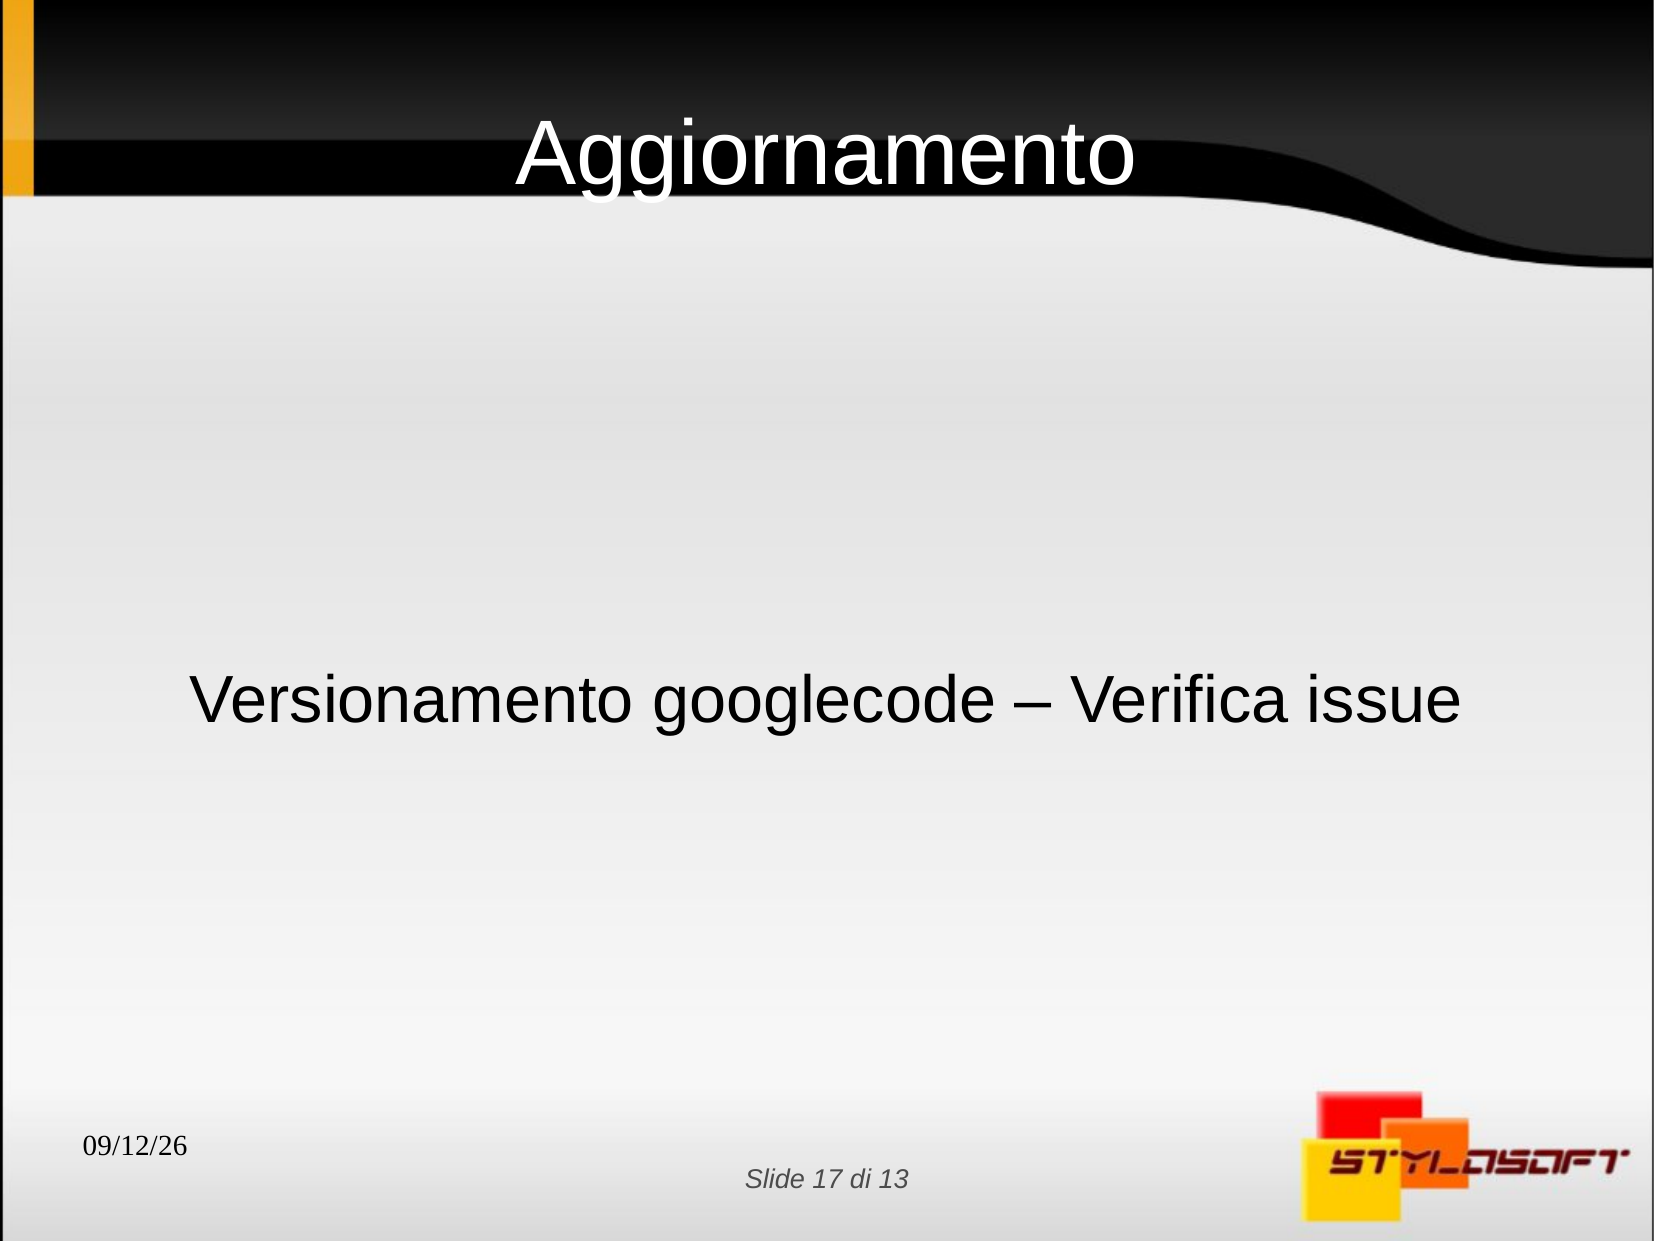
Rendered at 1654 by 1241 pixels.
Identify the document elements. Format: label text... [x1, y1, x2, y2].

picture [0, 0, 1654, 1156]
text_box Slide <number> di 13 [0, 1156, 1654, 1241]
subtitle Versionamento googlecode – Verifica issue [82, 297, 1571, 1102]
title Aggiornamento [82, 49, 1571, 257]
